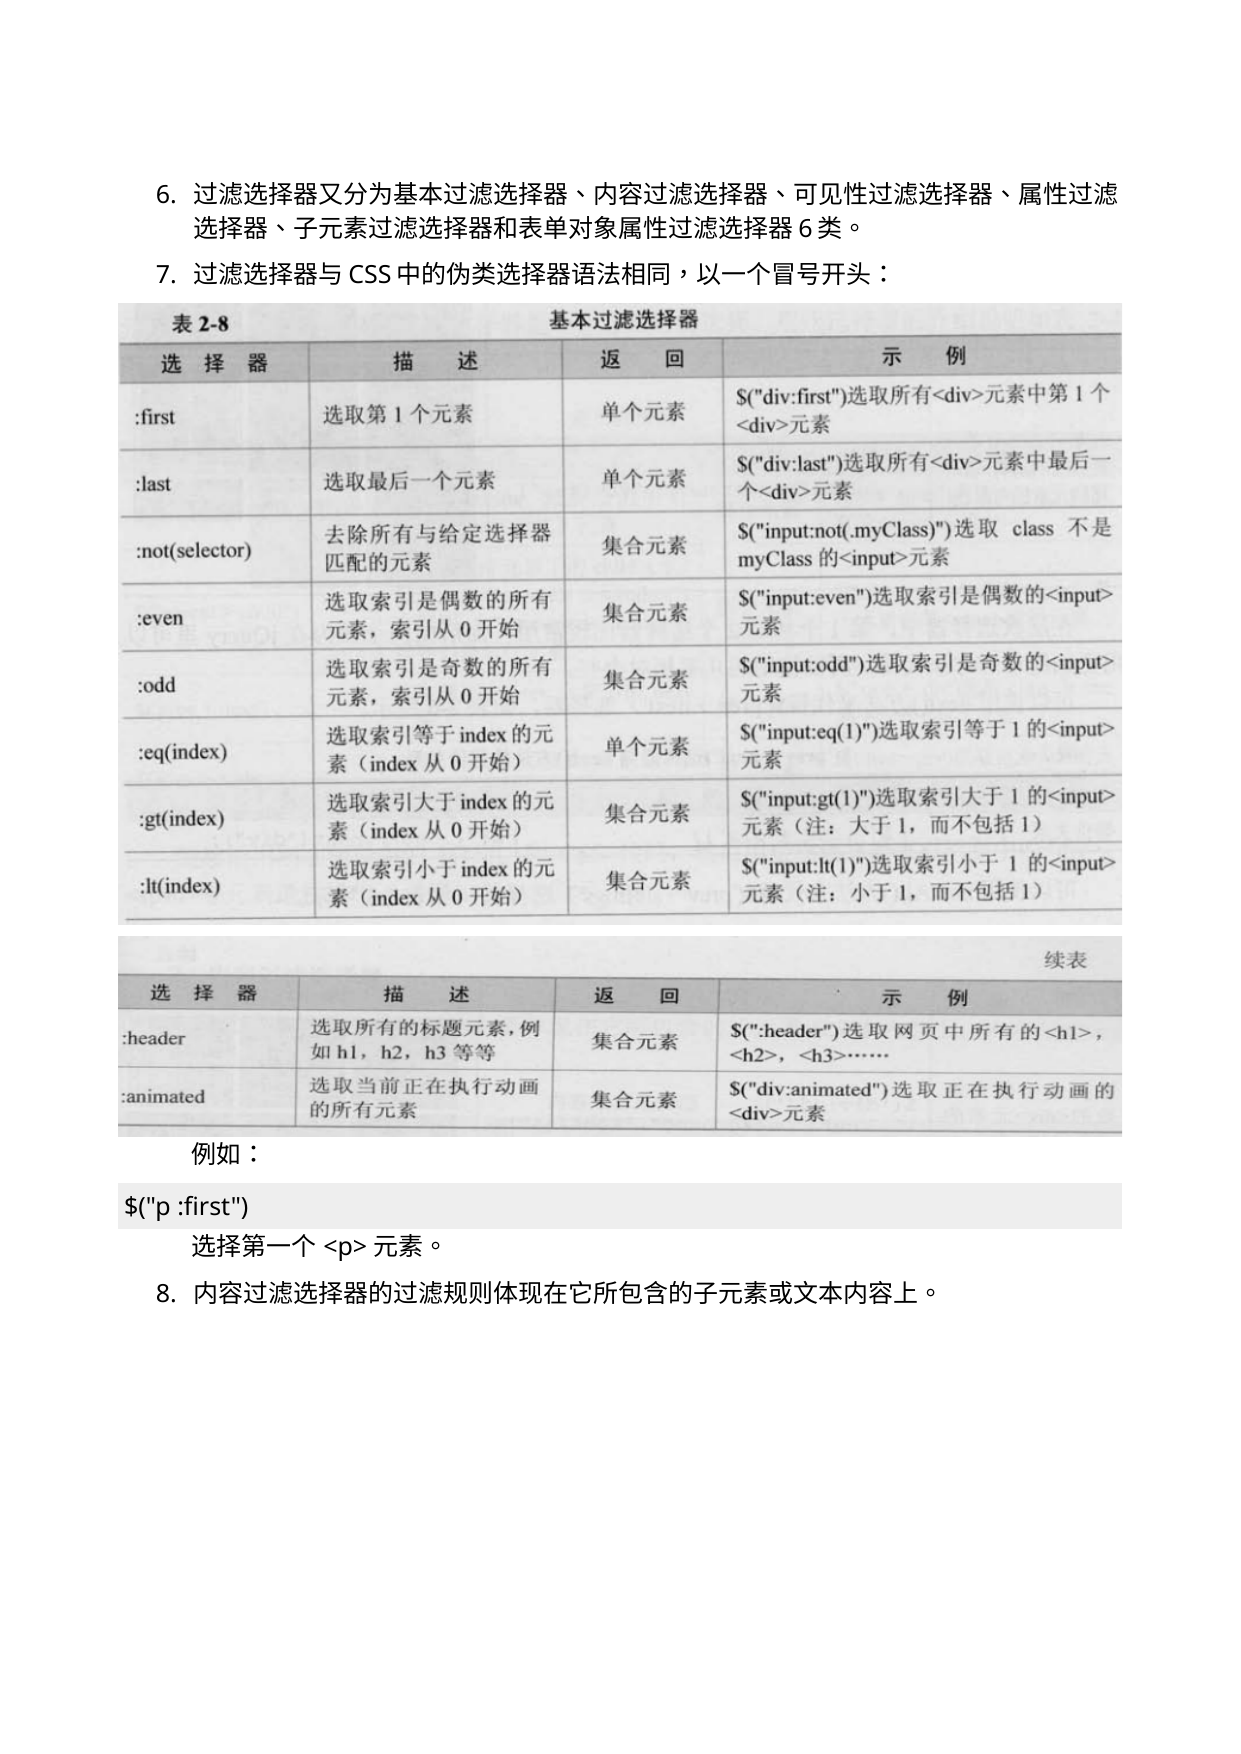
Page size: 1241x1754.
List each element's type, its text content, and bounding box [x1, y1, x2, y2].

table_header $("p :first") [118, 1183, 1122, 1229]
text 例如： [118, 1137, 1122, 1171]
text 选择第一个 <p> 元素。 [118, 1229, 1122, 1263]
picture [118, 936, 1123, 1137]
list 过滤选择器又分为基本过滤选择器、内容过滤选择器、可见性过滤选择器、属性过滤选择器、子元素过滤选择器和表单对象属性过滤选择器6类。 [156, 176, 1122, 244]
text [118, 925, 1122, 936]
list 内容过滤选择器的过滤规则体现在它所包含的子元素或文本内容上。 [156, 1275, 1122, 1309]
picture [118, 303, 1123, 925]
list 过滤选择器与CSS中的伪类选择器语法相同，以一个冒号开头： [156, 257, 1122, 291]
